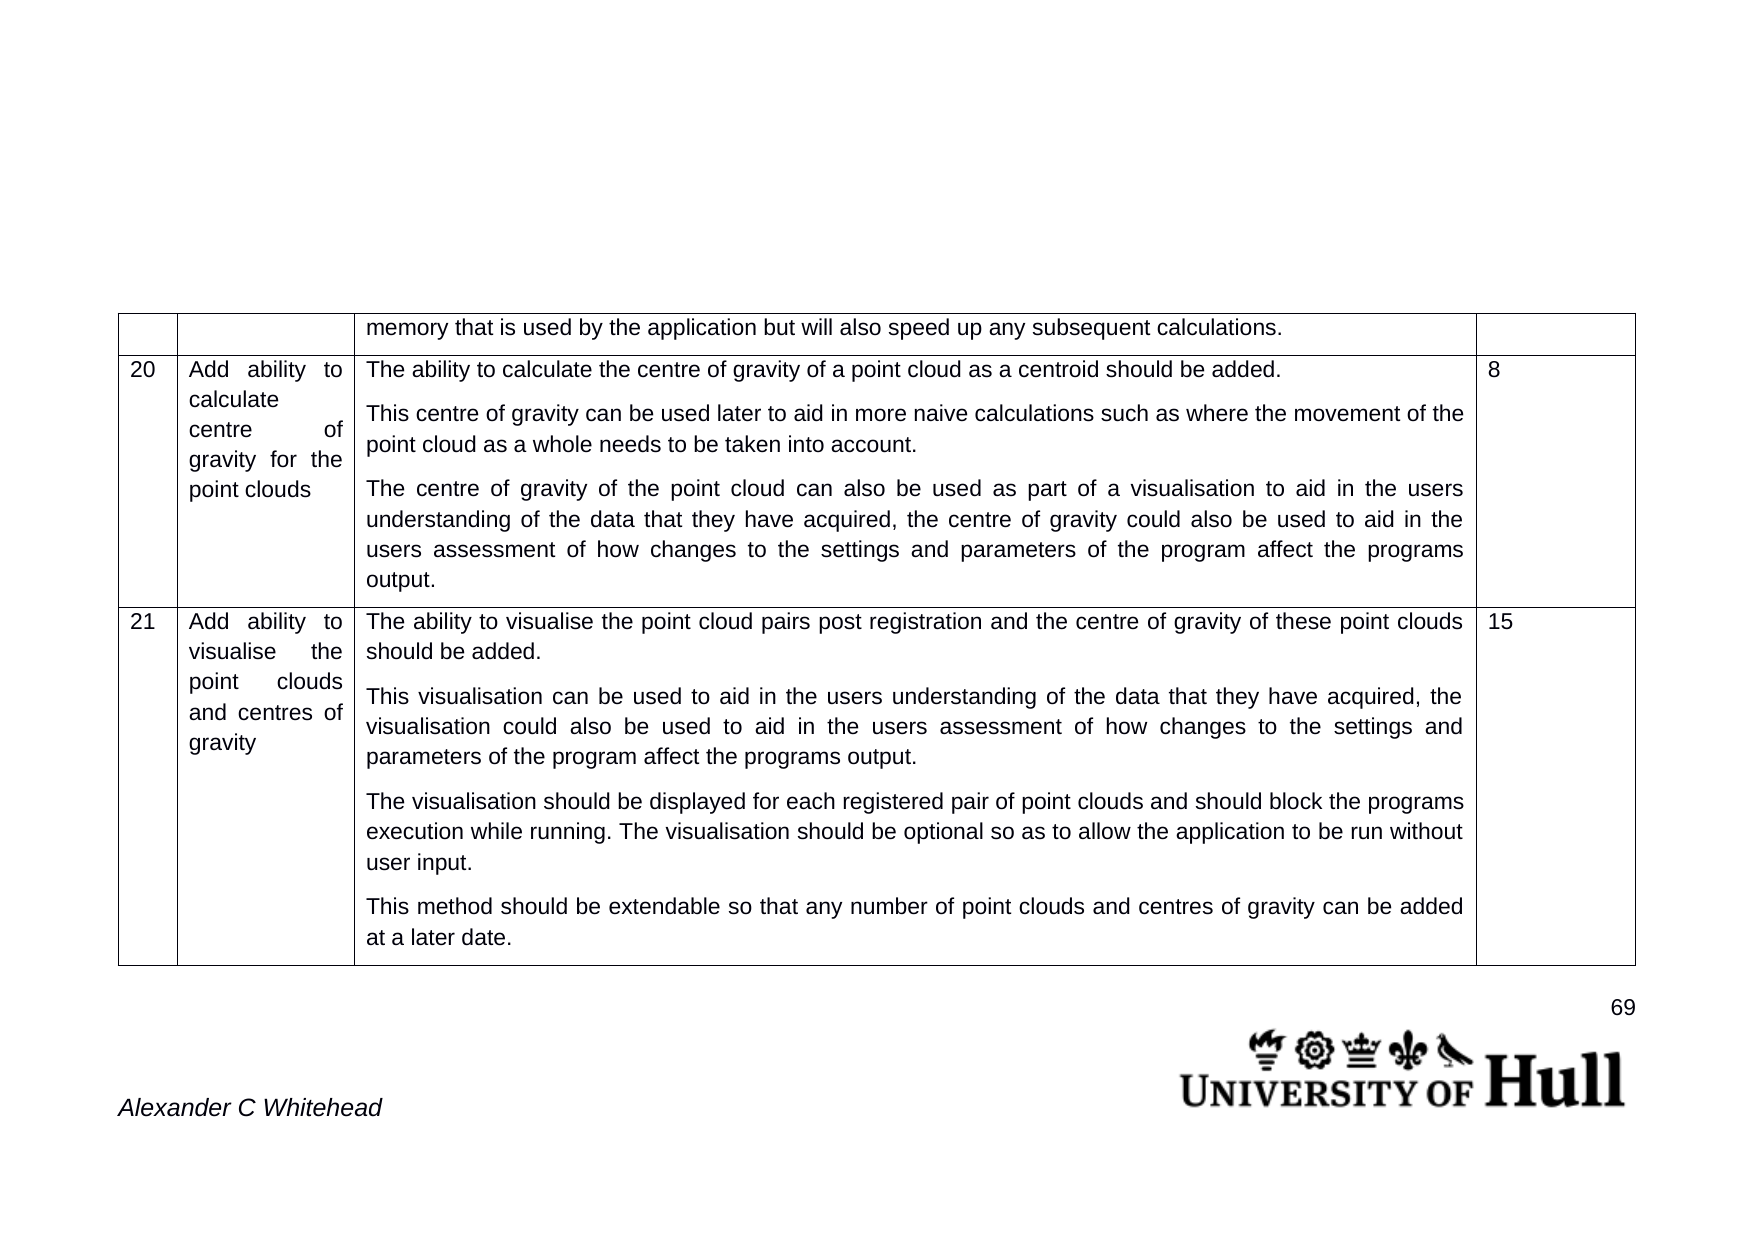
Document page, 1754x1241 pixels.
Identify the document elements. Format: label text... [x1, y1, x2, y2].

table_cell memory that is used by the application but will also speed up any subsequent calculations. [355, 314, 1476, 354]
table_cell 8 [1477, 356, 1635, 607]
table_cell [119, 314, 177, 354]
picture [1173, 1020, 1634, 1117]
table_cell Add ability to visualise the point clouds and centres of gravity [178, 608, 354, 964]
table_cell 20 [119, 356, 177, 607]
table_cell 15 [1477, 608, 1635, 964]
table_cell [1477, 314, 1635, 354]
table_cell [178, 314, 354, 354]
table_cell The ability to visualise the point cloud pairs post registration and the centre of gravity of these point clouds should be added. This visualisation can be used to aid in the users understanding of the data that they have acquired, the visualisation could also be used to aid in the users assessment of how changes to the settings and parameters of the program affect the programs output. The visualisation should be displayed for each registered pair of point clouds and should block the programs execution while running. The visualisation should be optional so as to allow the application to be run without user input. This method should be extendable so that any number of point clouds and centres of gravity can be added at a later date. [355, 608, 1476, 964]
table_cell 21 [119, 608, 177, 964]
table_cell The ability to calculate the centre of gravity of a point cloud as a centroid should be added. This centre of gravity can be used later to aid in more naive calculations such as where the movement of the point cloud as a whole needs to be taken into account. The centre of gravity of the point cloud can also be used as part of a visualisation to aid in the users understanding of the data that they have acquired, the centre of gravity could also be used to aid in the users assessment of how changes to the settings and parameters of the program affect the programs output. [355, 356, 1476, 607]
table_cell Add ability to calculate centre of gravity for the point clouds [178, 356, 354, 607]
